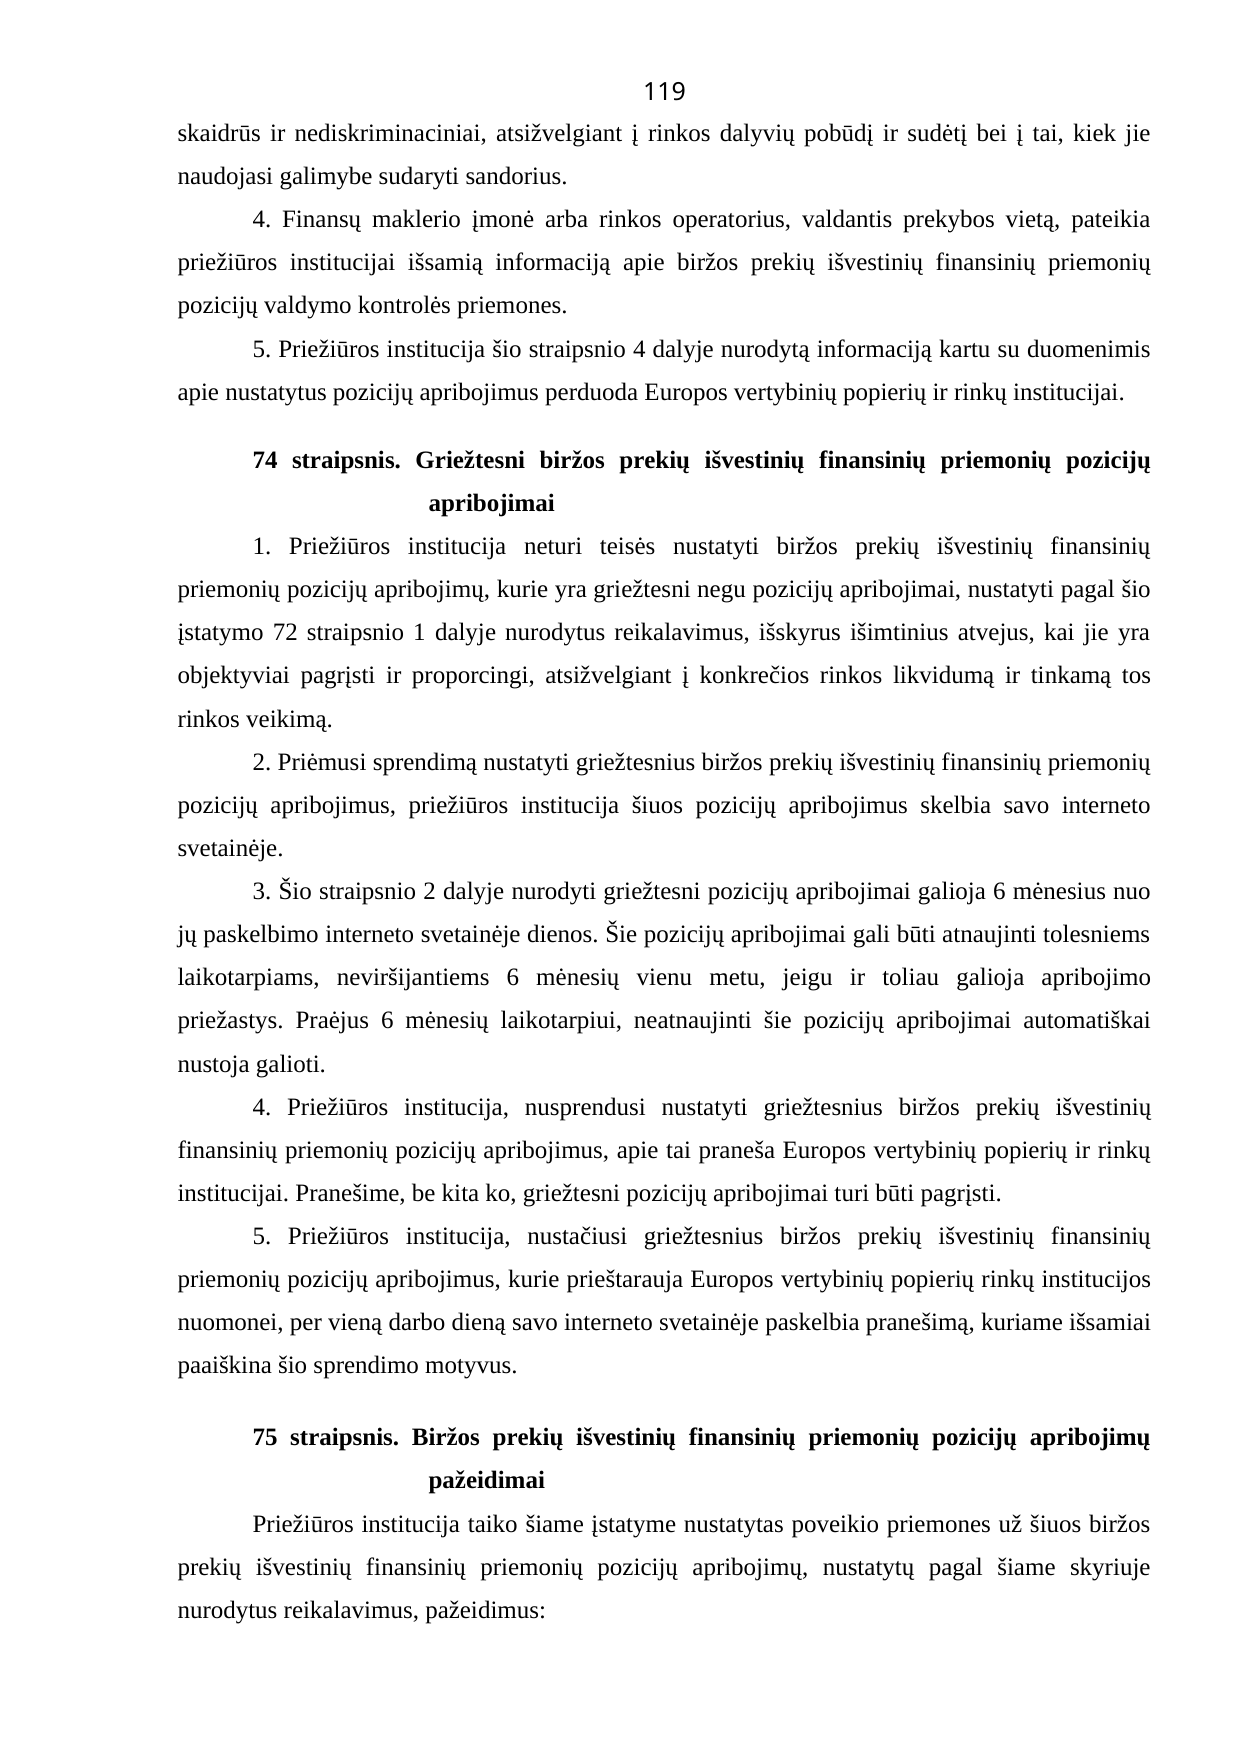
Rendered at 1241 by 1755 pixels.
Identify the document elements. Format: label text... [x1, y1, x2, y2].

text 75 straipsnis. Biržos prekių išvestinių finansinių priemonių pozicijų apribojimų pažeidimai [252, 1422, 1152, 1494]
text 5. Priežiūros institucija šio straipsnio 4 dalyje nurodytą informaciją kartu su duomenimis apie nustatytus pozicijų apribojimus perduoda Europos vertybinių popierių ir rinkų institucijai. [177, 334, 1152, 406]
text 5. Priežiūros institucija, nustačiusi griežtesnius biržos prekių išvestinių finansinių priemonių pozicijų apribojimus, kurie prieštarauja Europos vertybinių popierių rinkų institucijos nuomonei, per vieną darbo dieną savo interneto svetainėje paskelbia pranešimą, kuriame išsamiai paaiškina šio sprendimo motyvus. [177, 1221, 1152, 1379]
text Priežiūros institucija taiko šiame įstatyme nustatytas poveikio priemones už šiuos biržos prekių išvestinių finansinių priemonių pozicijų apribojimų, nustatytų pagal šiame skyriuje nurodytus reikalavimus, pažeidimus: [177, 1509, 1152, 1624]
text 3. Šio straipsnio 2 dalyje nurodyti griežtesni pozicijų apribojimai galioja 6 mėnesius nuo jų paskelbimo interneto svetainėje dienos. Šie pozicijų apribojimai gali būti atnaujinti tolesniems laikotarpiams, neviršijantiems 6 mėnesių vienu metu, jeigu ir toliau galioja apribojimo priežastys. Praėjus 6 mėnesių laikotarpiui, neatnaujinti šie pozicijų apribojimai automatiškai nustoja galioti. [177, 876, 1152, 1077]
text skaidrūs ir nediskriminaciniai, atsižvelgiant į rinkos dalyvių pobūdį ir sudėtį bei į tai, kiek jie naudojasi galimybe sudaryti sandorius. [177, 118, 1152, 190]
text 4. Finansų maklerio įmonė arba rinkos operatorius, valdantis prekybos vietą, pateikia priežiūros institucijai išsamią informaciją apie biržos prekių išvestinių finansinių priemonių pozicijų valdymo kontrolės priemones. [177, 204, 1152, 319]
text 4. Priežiūros institucija, nusprendusi nustatyti griežtesnius biržos prekių išvestinių finansinių priemonių pozicijų apribojimus, apie tai praneša Europos vertybinių popierių ir rinkų institucijai. Pranešime, be kita ko, griežtesni pozicijų apribojimai turi būti pagrįsti. [177, 1092, 1152, 1207]
text 74 straipsnis. Griežtesni biržos prekių išvestinių finansinių priemonių pozicijų apribojimai [252, 445, 1152, 517]
text 1. Priežiūros institucija neturi teisės nustatyti biržos prekių išvestinių finansinių priemonių pozicijų apribojimų, kurie yra griežtesni negu pozicijų apribojimai, nustatyti pagal šio įstatymo 72 straipsnio 1 dalyje nurodytus reikalavimus, išskyrus išimtinius atvejus, kai jie yra objektyviai pagrįsti ir proporcingi, atsižvelgiant į konkrečios rinkos likvidumą ir tinkamą tos rinkos veikimą. [177, 531, 1152, 732]
text 2. Priėmusi sprendimą nustatyti griežtesnius biržos prekių išvestinių finansinių priemonių pozicijų apribojimus, priežiūros institucija šiuos pozicijų apribojimus skelbia savo interneto svetainėje. [177, 747, 1152, 862]
